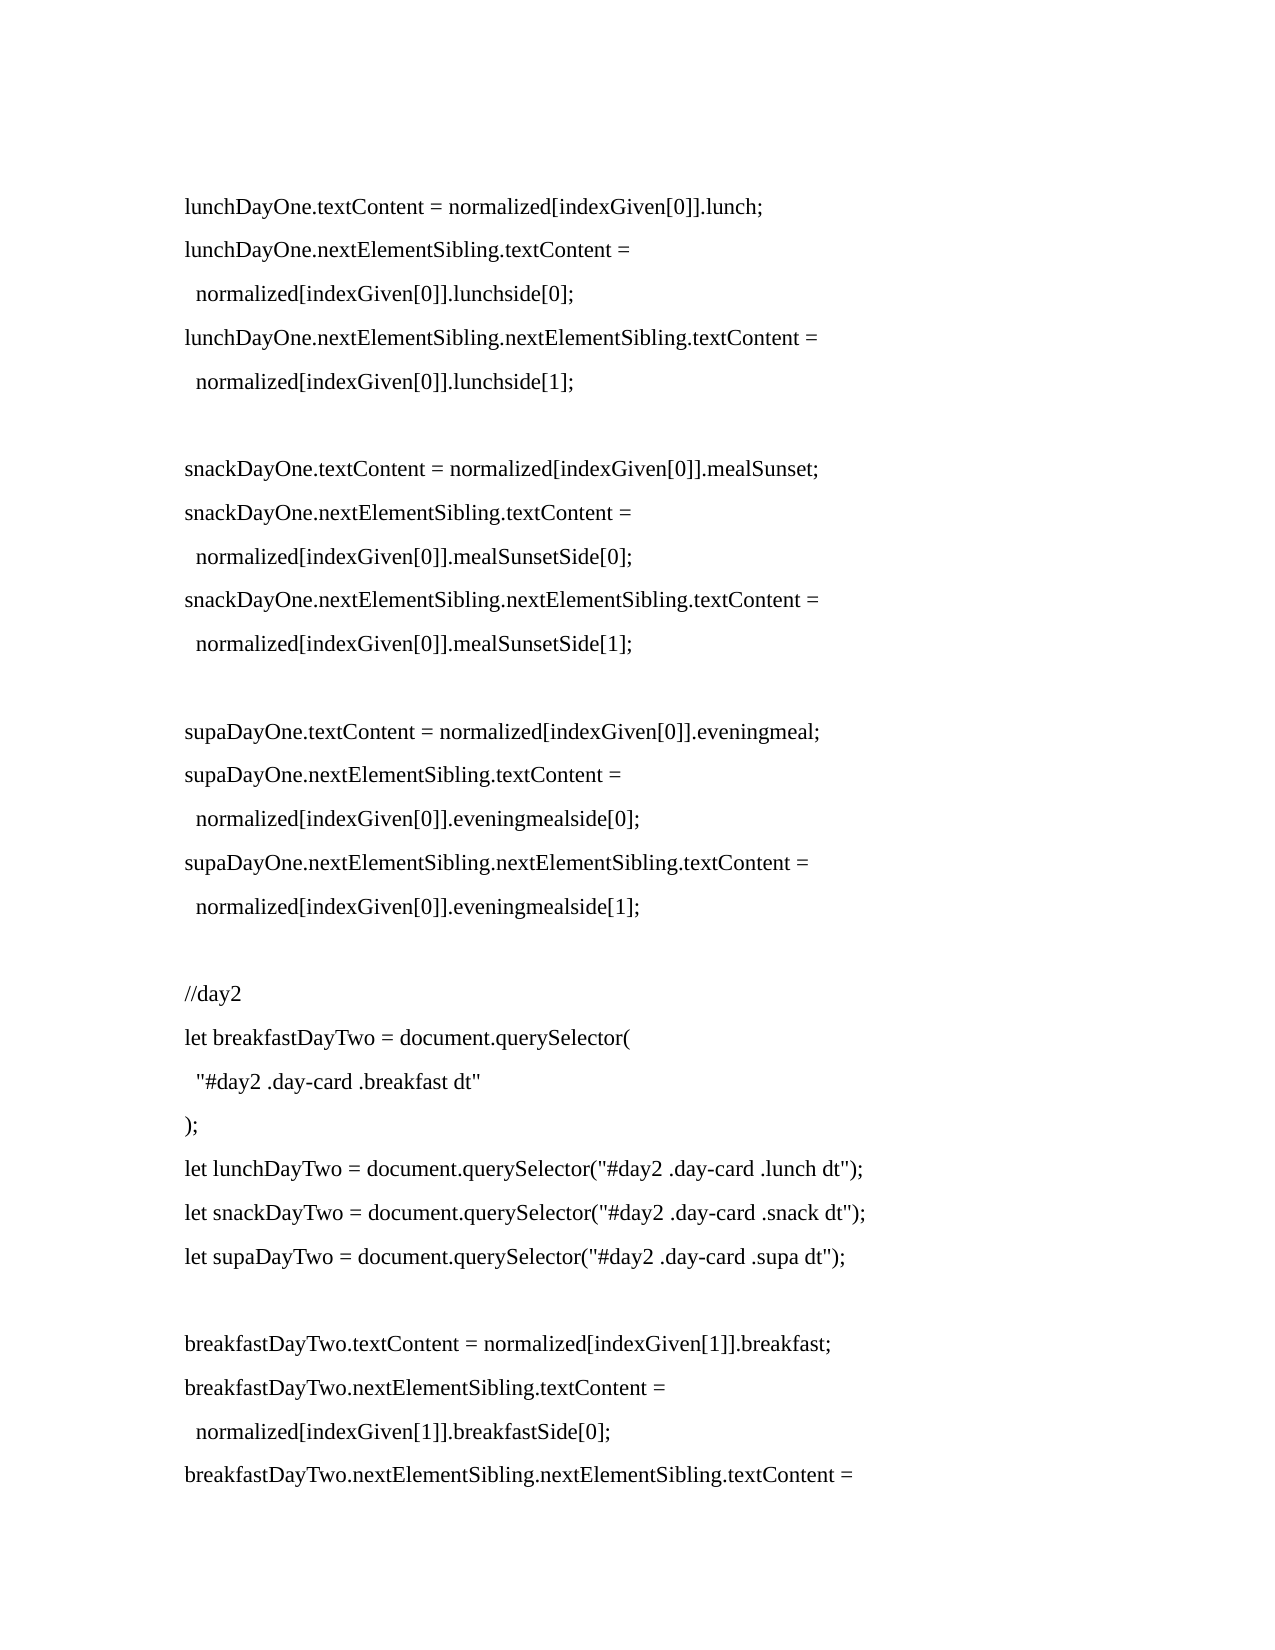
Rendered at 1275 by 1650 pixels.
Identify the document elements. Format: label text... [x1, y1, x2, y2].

text normalized[indexGiven[0]].eveningmealside[1]; [150, 894, 1125, 919]
text normalized[indexGiven[0]].eveningmealside[0]; [150, 806, 1125, 832]
text let snackDayTwo = document.querySelector("#day2 .day-card .snack dt"); [150, 1200, 1125, 1225]
text snackDayOne.nextElementSibling.textContent = [150, 500, 1125, 525]
text normalized[indexGiven[0]].lunchside[0]; [150, 281, 1125, 307]
text normalized[indexGiven[0]].lunchside[1]; [150, 369, 1125, 394]
text supaDayOne.nextElementSibling.textContent = [150, 762, 1125, 788]
text breakfastDayTwo.nextElementSibling.textContent = [150, 1375, 1125, 1400]
text breakfastDayTwo.nextElementSibling.nextElementSibling.textContent = [150, 1462, 1125, 1488]
text normalized[indexGiven[0]].mealSunsetSide[0]; [150, 544, 1125, 569]
text breakfastDayTwo.textContent = normalized[indexGiven[1]].breakfast; [150, 1331, 1125, 1357]
text //day2 [150, 981, 1125, 1007]
text let lunchDayTwo = document.querySelector("#day2 .day-card .lunch dt"); [150, 1156, 1125, 1182]
text snackDayOne.textContent = normalized[indexGiven[0]].mealSunset; [150, 456, 1125, 482]
text snackDayOne.nextElementSibling.nextElementSibling.textContent = [150, 587, 1125, 613]
text normalized[indexGiven[0]].mealSunsetSide[1]; [150, 631, 1125, 657]
text let supaDayTwo = document.querySelector("#day2 .day-card .supa dt"); [150, 1244, 1125, 1269]
text normalized[indexGiven[1]].breakfastSide[0]; [150, 1419, 1125, 1444]
text lunchDayOne.textContent = normalized[indexGiven[0]].lunch; [150, 194, 1125, 219]
text ); [150, 1112, 1125, 1138]
text lunchDayOne.nextElementSibling.nextElementSibling.textContent = [150, 325, 1125, 350]
text supaDayOne.nextElementSibling.nextElementSibling.textContent = [150, 850, 1125, 875]
text lunchDayOne.nextElementSibling.textContent = [150, 237, 1125, 263]
text supaDayOne.textContent = normalized[indexGiven[0]].eveningmeal; [150, 719, 1125, 744]
text let breakfastDayTwo = document.querySelector( [150, 1025, 1125, 1050]
text "#day2 .day-card .breakfast dt" [150, 1069, 1125, 1094]
